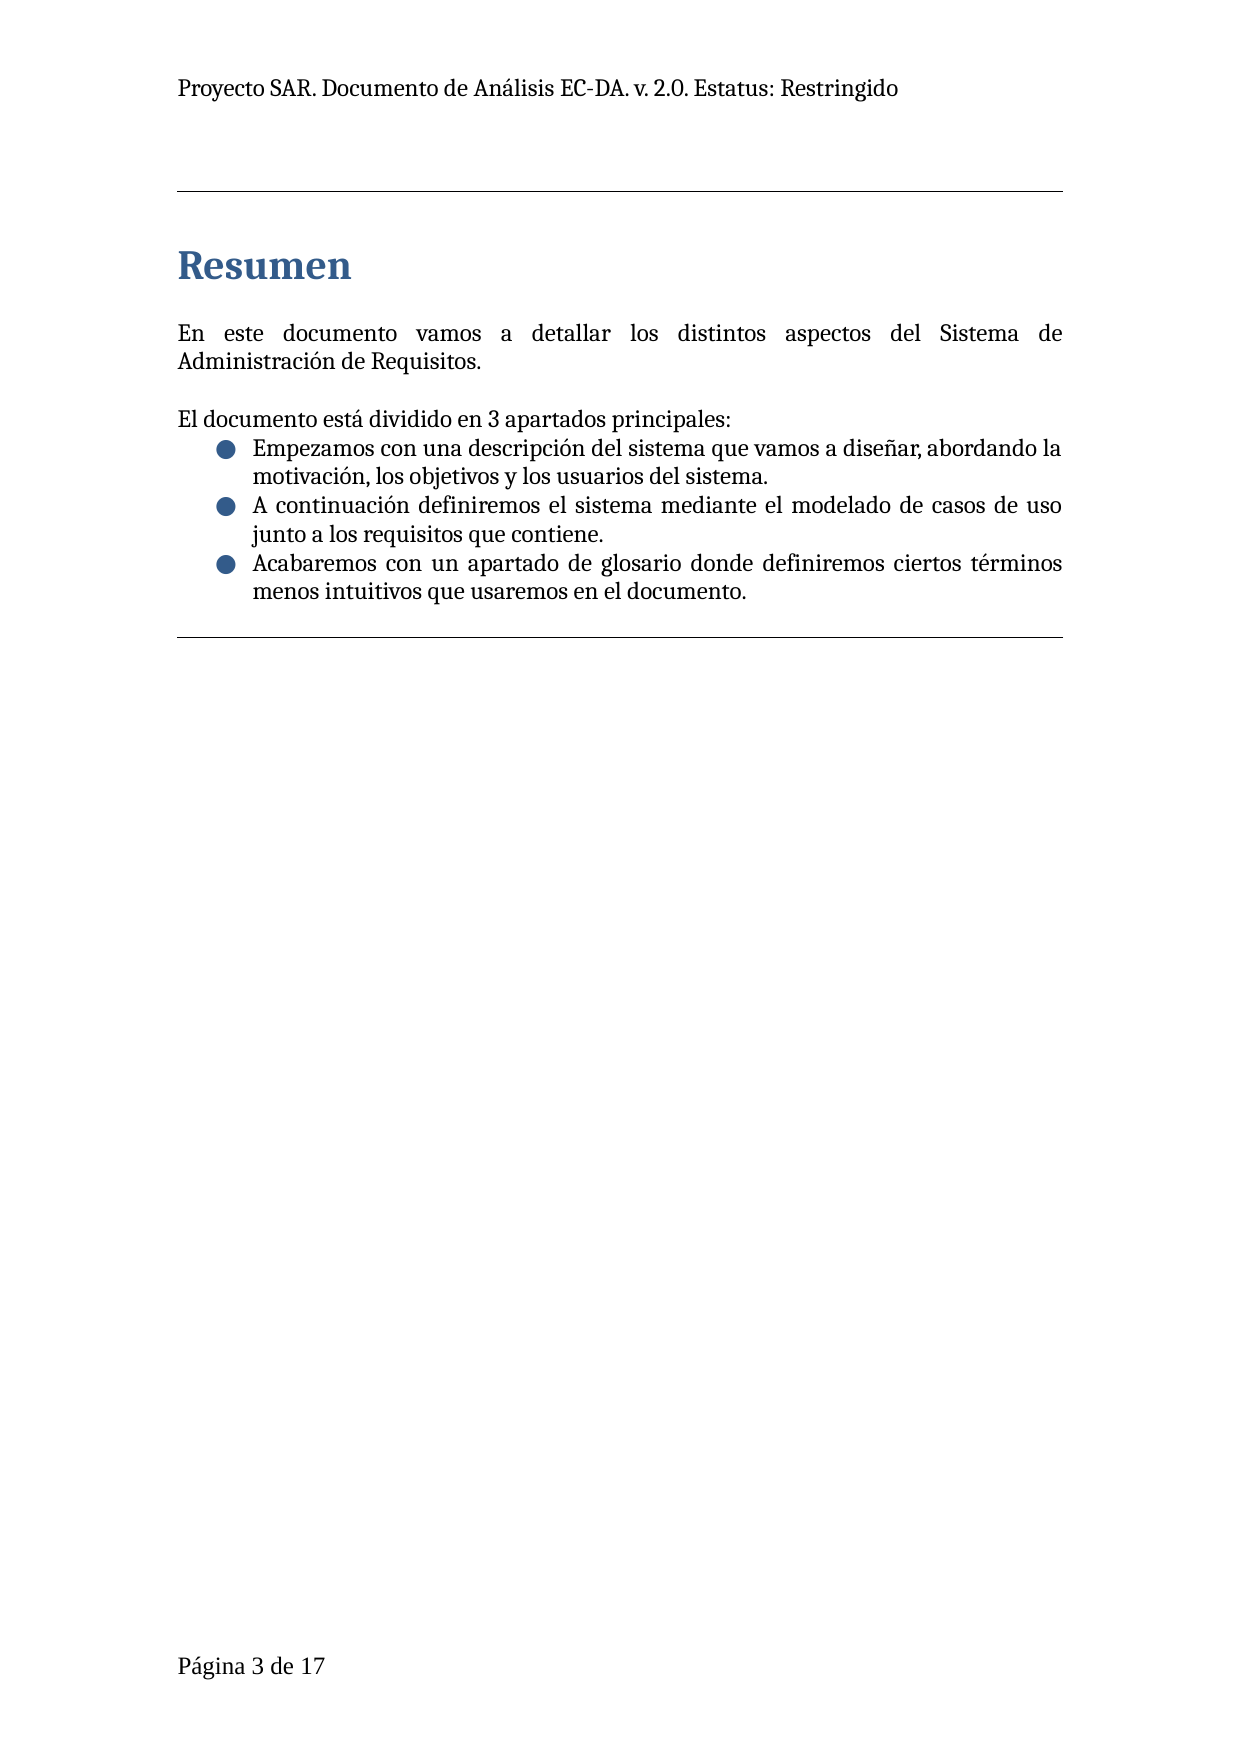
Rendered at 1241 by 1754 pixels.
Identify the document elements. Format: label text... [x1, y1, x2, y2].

text El documento está dividido en 3 apartados principales: [177, 405, 1063, 433]
text Resumen [177, 242, 1063, 290]
list Acabaremos con un apartado de glosario donde definiremos ciertos términos menos intuitivos que usaremos en el documento. [215, 548, 1063, 606]
list Empezamos con una descripción del sistema que vamos a diseñar, abordando la motivación, los objetivos y los usuarios del sistema. [215, 433, 1063, 491]
list A continuación definiremos el sistema mediante el modelado de casos de uso junto a los requisitos que contiene. [215, 491, 1063, 548]
text En este documento vamos a detallar los distintos aspectos del Sistema de Administración de Requisitos. [177, 318, 1063, 376]
